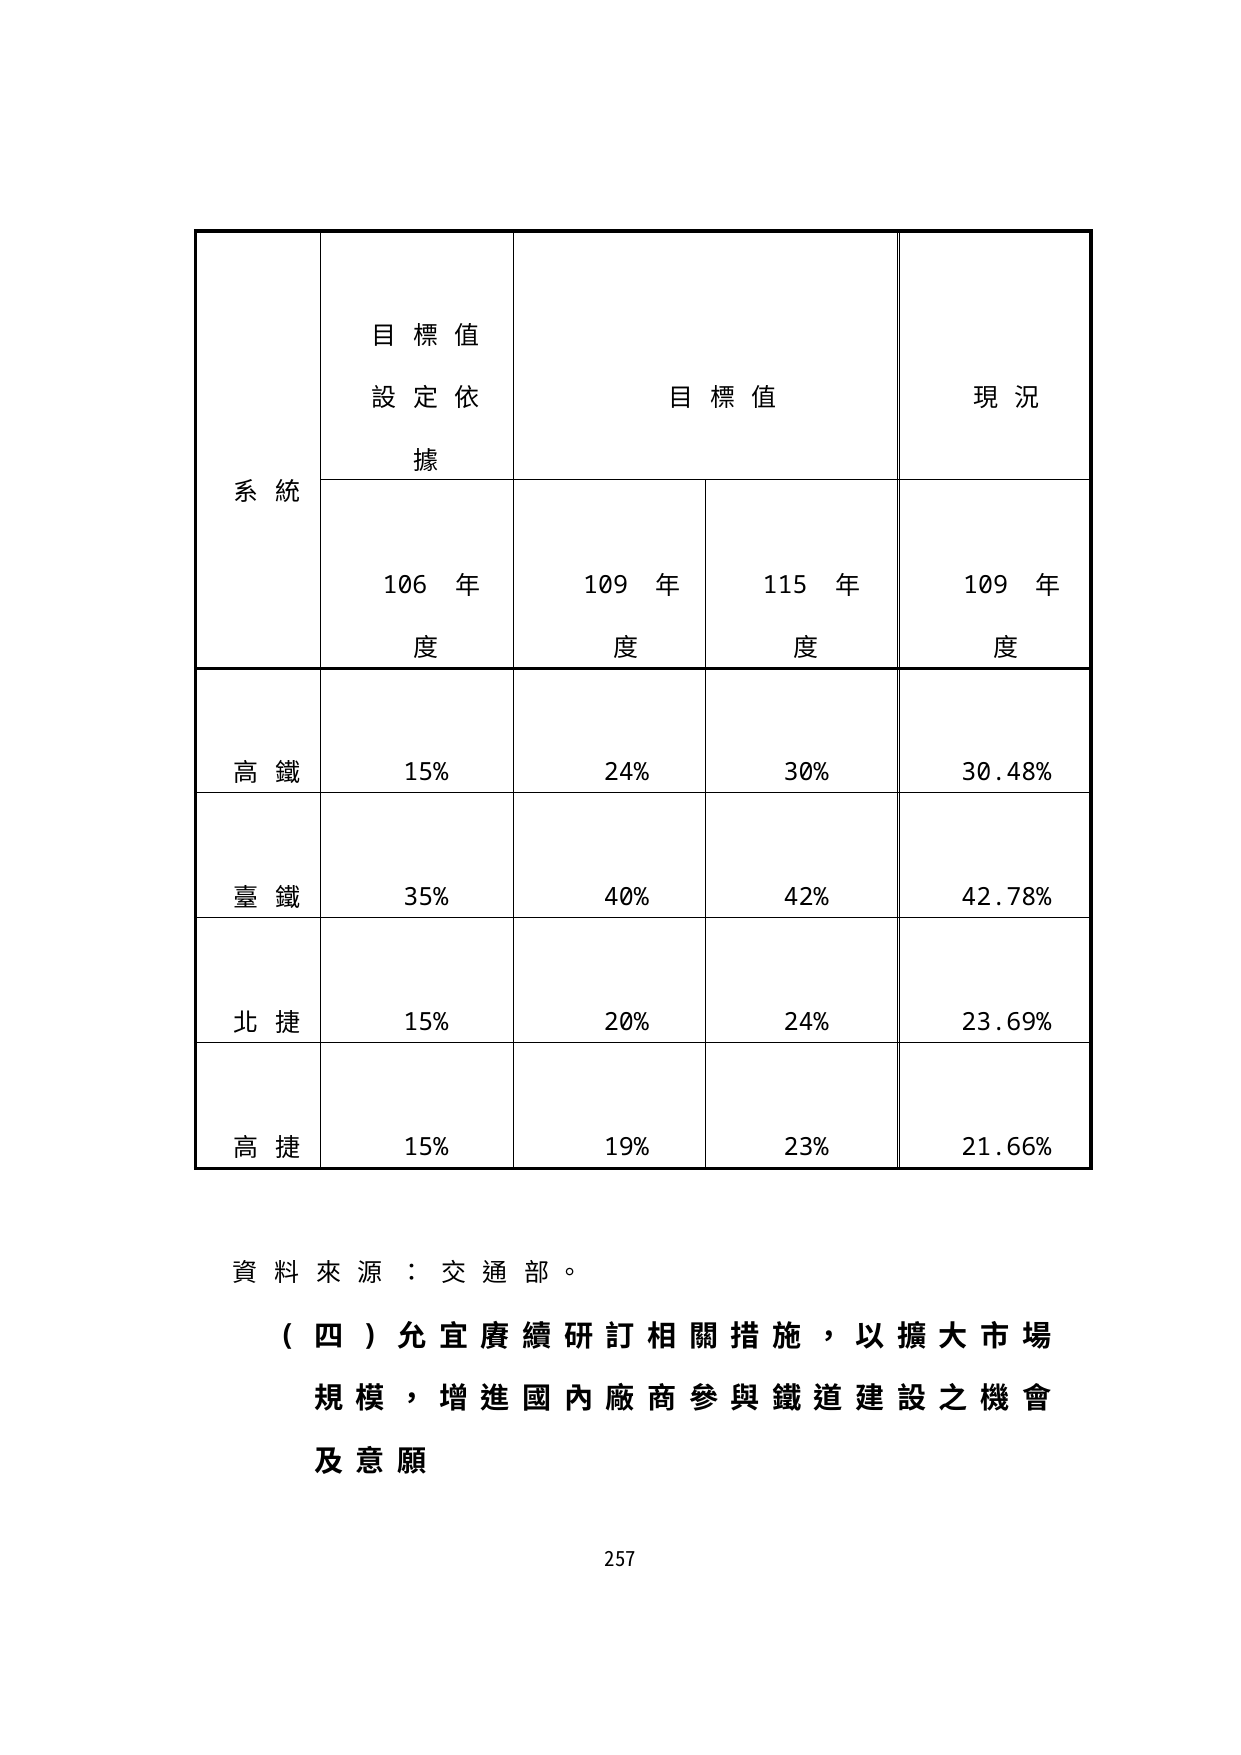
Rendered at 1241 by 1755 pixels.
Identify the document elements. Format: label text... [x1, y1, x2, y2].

table_cell 21.66% [900, 1043, 1089, 1167]
table_cell 20% [514, 918, 705, 1042]
table_cell 15% [321, 918, 513, 1042]
table_cell 109年度 [900, 480, 1089, 667]
table_cell 42.78% [900, 793, 1089, 917]
table_cell 23.69% [900, 918, 1089, 1042]
table_cell 高捷 [197, 1043, 320, 1167]
table_header 現況 [900, 233, 1089, 479]
table_cell 109年度 [514, 480, 705, 667]
table_cell 臺鐵 [197, 793, 320, 917]
table_header 目標值 設定依據 [321, 233, 513, 479]
table_cell 115年度 [706, 480, 897, 667]
table_cell 42% [706, 793, 897, 917]
table_cell 40% [514, 793, 705, 917]
table_cell 24% [514, 670, 705, 792]
table_cell 高鐵 [197, 670, 320, 792]
table_cell 23% [706, 1043, 897, 1167]
table_header 目標值 [514, 233, 897, 479]
table_cell 北捷 [197, 918, 320, 1042]
table_cell 106年度 [321, 480, 513, 667]
table_cell 19% [514, 1043, 705, 1167]
table_cell 35% [321, 793, 513, 917]
table_cell 24% [706, 918, 897, 1042]
table_header 系統 [197, 233, 320, 667]
table_cell 15% [321, 670, 513, 792]
text (四)允宜賡續研訂相關措施，以擴大市場規模，增進國內廠商參與鐵道建設之機會及意願 [242, 1292, 1058, 1479]
table_cell 30.48% [900, 670, 1089, 792]
table_cell 30% [706, 670, 897, 792]
table_cell 15% [321, 1043, 513, 1167]
text 資料來源：交通部。 [184, 1229, 1058, 1292]
